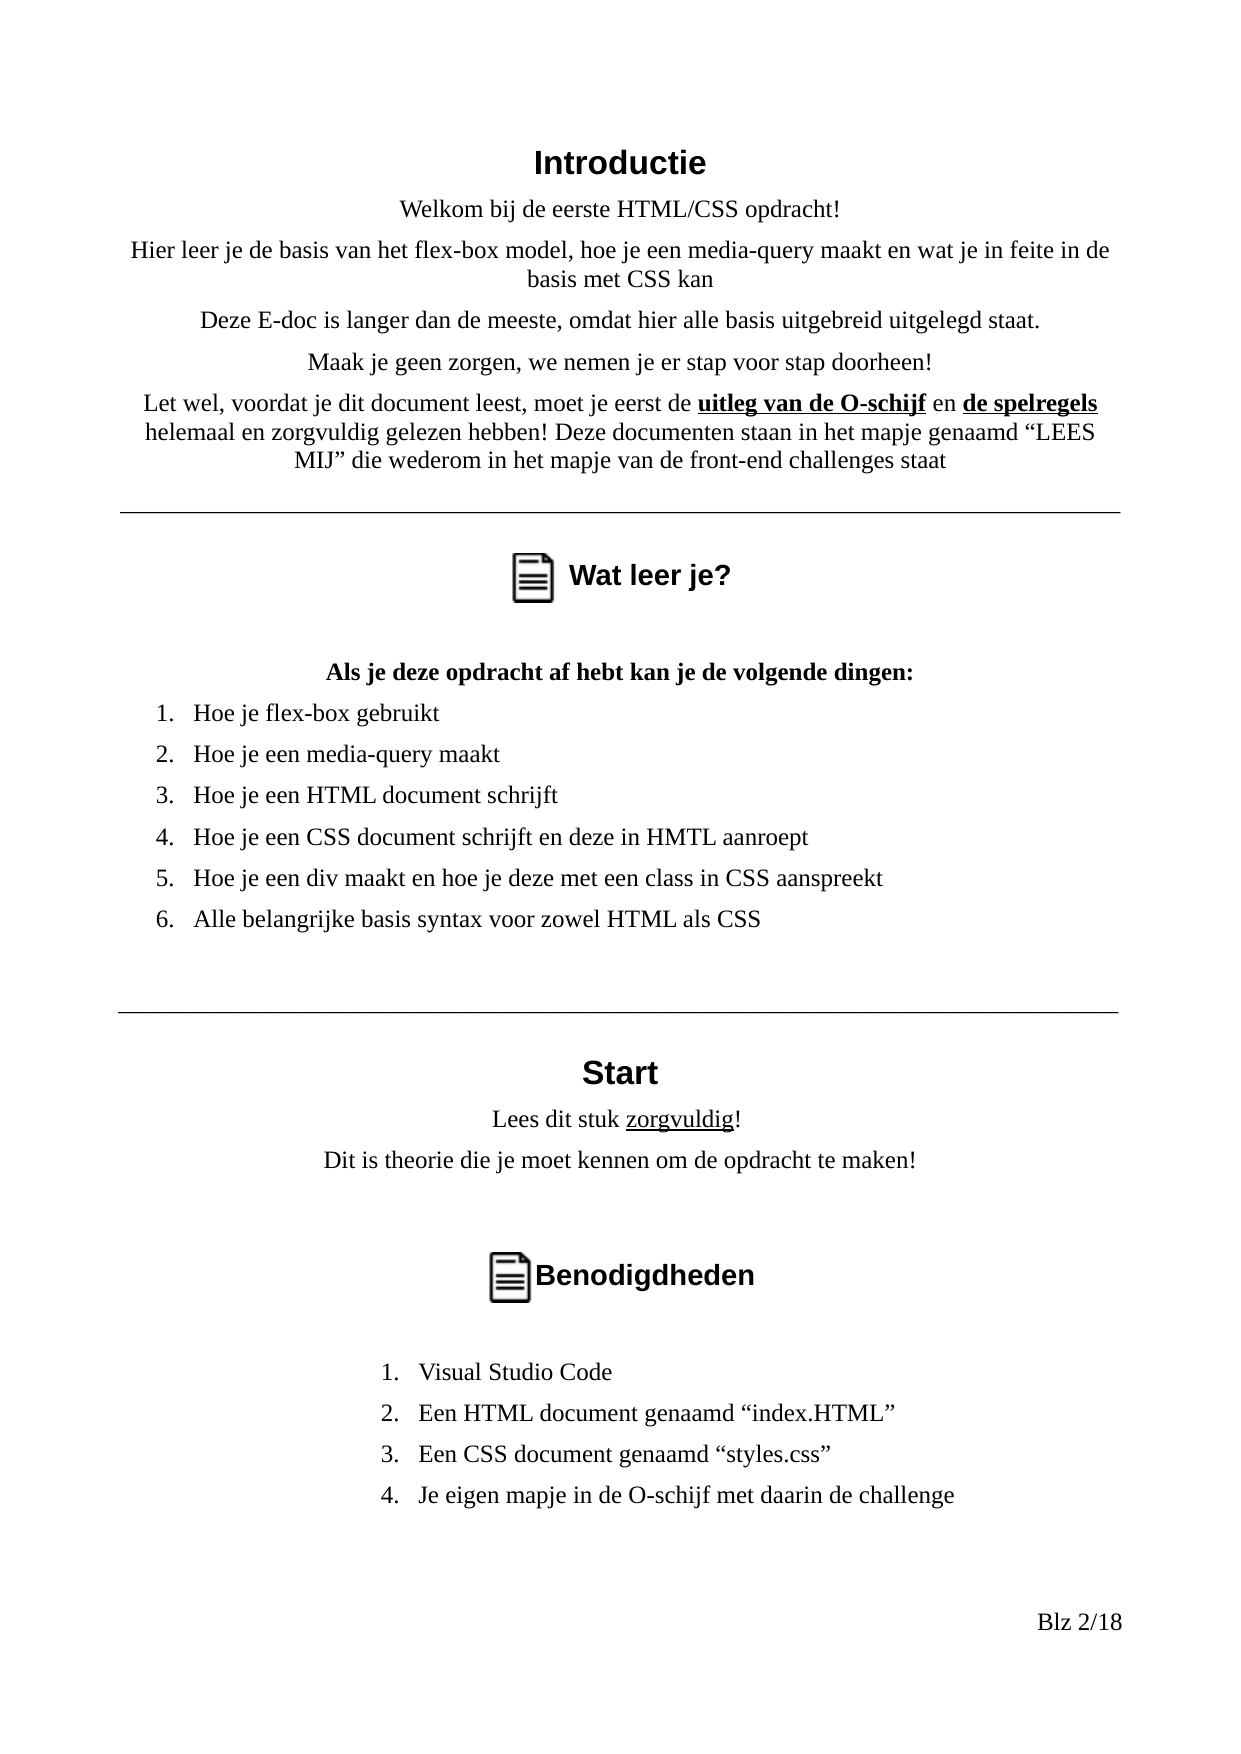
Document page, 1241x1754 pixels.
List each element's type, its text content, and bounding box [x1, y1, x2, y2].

subtitle [118, 1253, 485, 1303]
list Een HTML document genaamd “index.HTML” [381, 1398, 1122, 1427]
list Hoe je een CSS document schrijft en deze in HMTL aanroept [156, 822, 1122, 851]
list Hoe je flex-box gebruikt [156, 698, 1122, 727]
text Maak je geen zorgen, we nemen je er stap voor stap doorheen! [118, 347, 1122, 376]
picture [508, 553, 559, 603]
list Visual Studio Code [381, 1357, 1122, 1385]
text Welkom bij de eerste HTML/CSS opdracht! [118, 194, 1122, 223]
text Lees dit stuk zorgvuldig! [118, 1104, 1122, 1133]
subtitle Benodigdheden [536, 1253, 1122, 1303]
text ________________________________________________________________________________ [118, 487, 1122, 516]
picture [485, 1252, 536, 1303]
subtitle Introductie [118, 143, 1122, 182]
text Als je deze opdracht af hebt kan je de volgende dingen: [118, 657, 1122, 686]
subtitle [118, 553, 508, 603]
text Dit is theorie die je moet kennen om de opdracht te maken! [118, 1145, 1122, 1174]
text Hier leer je de basis van het flex-box model, hoe je een media-query maakt en wat je in feite in de basis met CSS kan [118, 236, 1122, 293]
subtitle Start [118, 1053, 1122, 1092]
list Je eigen mapje in de O-schijf met daarin de challenge [381, 1480, 1122, 1509]
text Deze E-doc is langer dan de meeste, omdat hier alle basis uitgebreid uitgelegd staat. [118, 306, 1122, 334]
text ________________________________________________________________________________ [118, 987, 1122, 1016]
list Hoe je een div maakt en hoe je deze met een class in CSS aanspreekt [156, 863, 1122, 892]
list Alle belangrijke basis syntax voor zowel HTML als CSS [156, 904, 1122, 933]
list Hoe je een HTML document schrijft [156, 781, 1122, 809]
subtitle Wat leer je? [559, 553, 1122, 603]
list Hoe je een media-query maakt [156, 739, 1122, 768]
text Let wel, voordat je dit document leest, moet je eerst de uitleg van de O-schijf en de spelregels helemaal en zorgvuldig gelezen hebben! Deze documenten staan in het mapje genaamd “LEES MIJ” die wederom in het mapje van de front-end challenges staat [118, 388, 1122, 474]
list Een CSS document genaamd “styles.css” [381, 1439, 1122, 1468]
